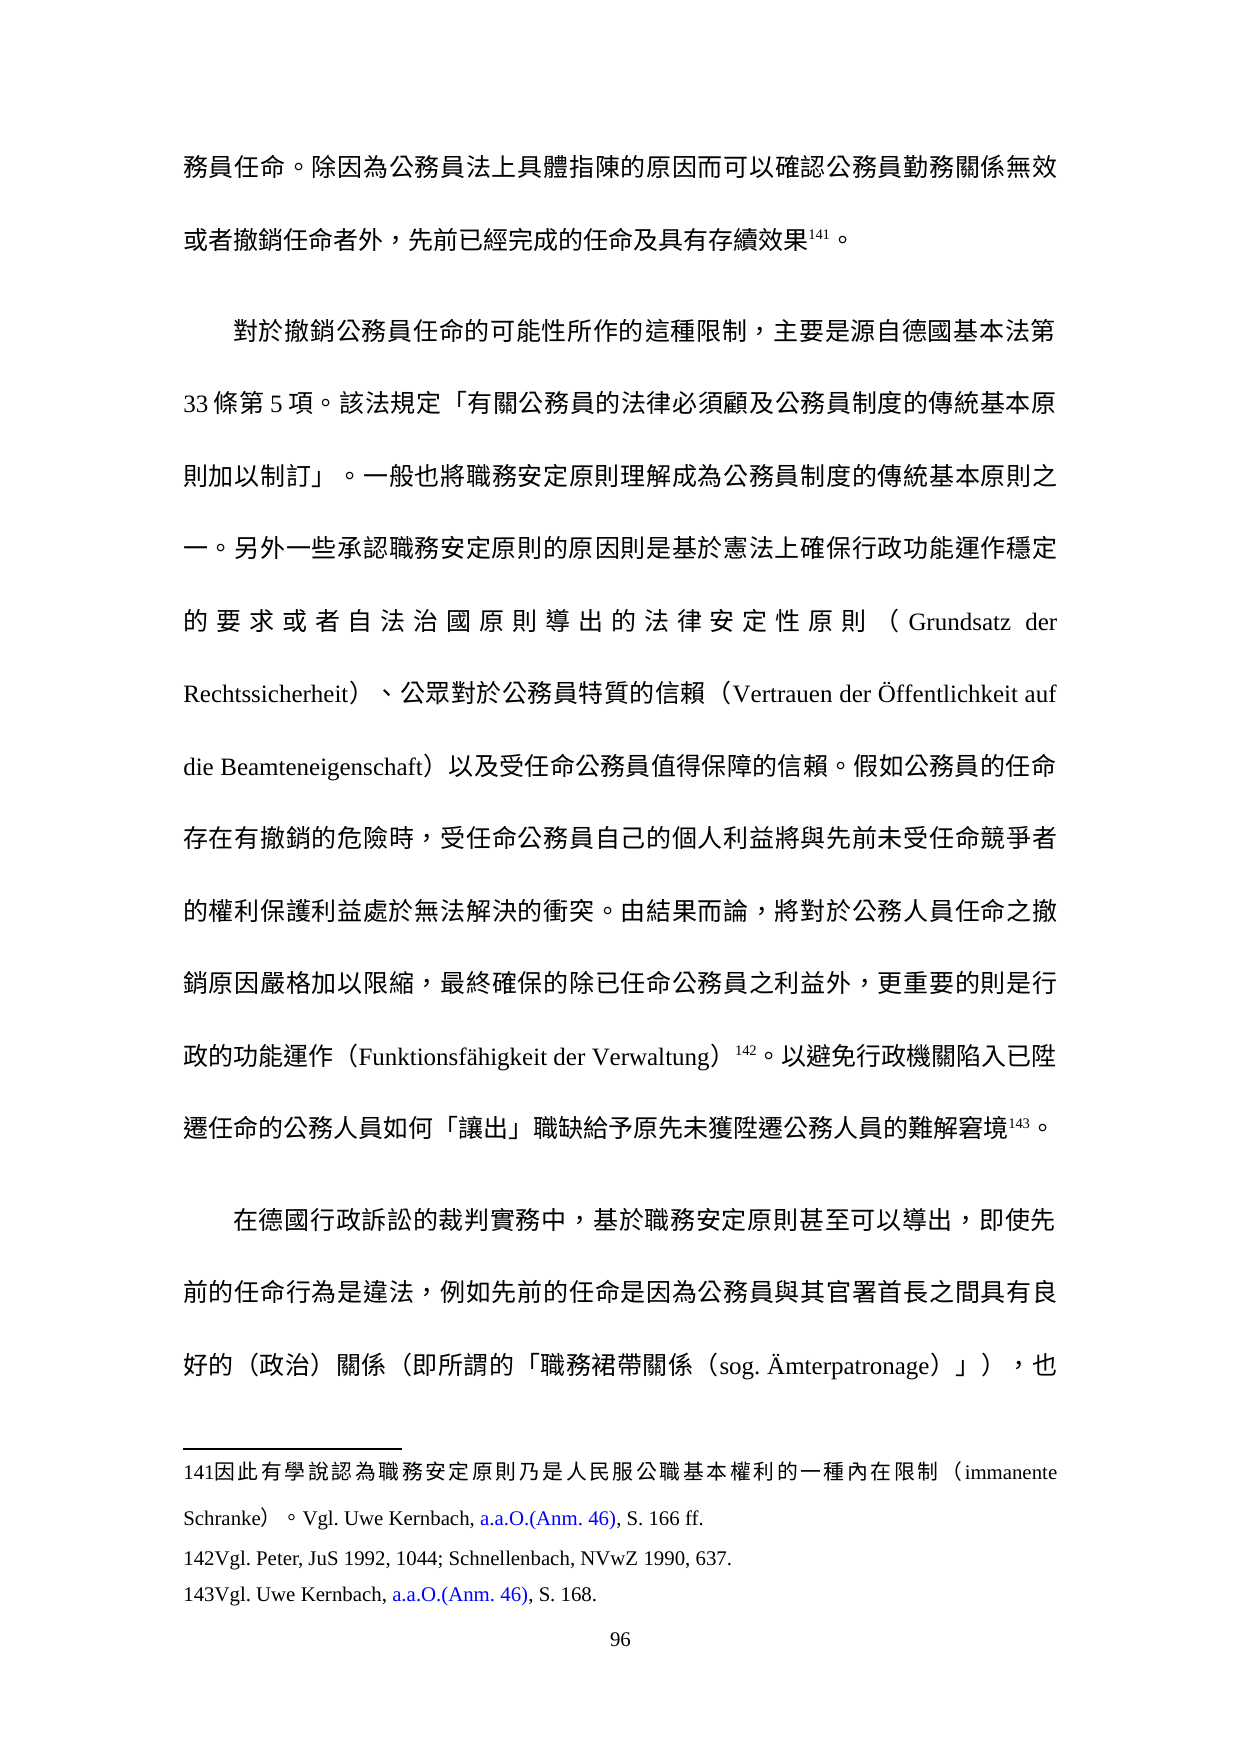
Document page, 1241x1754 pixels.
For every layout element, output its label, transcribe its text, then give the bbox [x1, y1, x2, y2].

text 務員任命。除因為公務員法上具體指陳的原因而可以確認公務員勤務關係無效或者撤銷任命者外，先前已經完成的任命及具有存續效果。 [183, 148, 1057, 256]
text 在德國行政訴訟的裁判實務中，基於職務安定原則甚至可以導出，即使先前的任命行為是違法，例如先前的任命是因為公務員與其官署首長之間具有良好的（政治）關係（即所謂的「職務裙帶關係（sog. Ämterpatronage）」），也 [183, 1200, 1057, 1381]
text 對於撤銷公務員任命的可能性所作的這種限制，主要是源自德國基本法第33條第5項。該法規定「有關公務員的法律必須顧及公務員制度的傳統基本原則加以制訂」。一般也將職務安定原則理解成為公務員制度的傳統基本原則之一。另外一些承認職務安定原則的原因則是基於憲法上確保行政功能運作穩定的要求或者自法治國原則導出的法律安定性原則（Grundsatz der Rechtssicherheit）、公眾對於公務員特質的信賴（Vertrauen der Öffentlichkeit auf die Beamteneigenschaft）以及受任命公務員值得保障的信賴。假如公務員的任命存在有撤銷的危險時，受任命公務員自己的個人利益將與先前未受任命競爭者的權利保護利益處於無法解決的衝突。由結果而論，將對於公務人員任命之撤銷原因嚴格加以限縮，最終確保的除已任命公務員之利益外，更重要的則是行政的功能運作（Funktionsfähigkeit der Verwaltung）。以避免行政機關陷入已陞遷任命的公務人員如何「讓出」職缺給予原先未獲陞遷公務人員的難解窘境。 [183, 311, 1057, 1145]
text 因此有學說認為職務安定原則乃是人民服公職基本權利的一種內在限制（immanente Schranke）。Vgl. Uwe Kernbach, a.a.O.(Anm. 46), S. 166 ff. [183, 1456, 1057, 1531]
text Vgl. Uwe Kernbach, a.a.O.(Anm. 46), S. 168. [183, 1582, 1057, 1606]
text Vgl. Peter, JuS 1992, 1044; Schnellenbach, NVwZ 1990, 637. [183, 1546, 1057, 1570]
